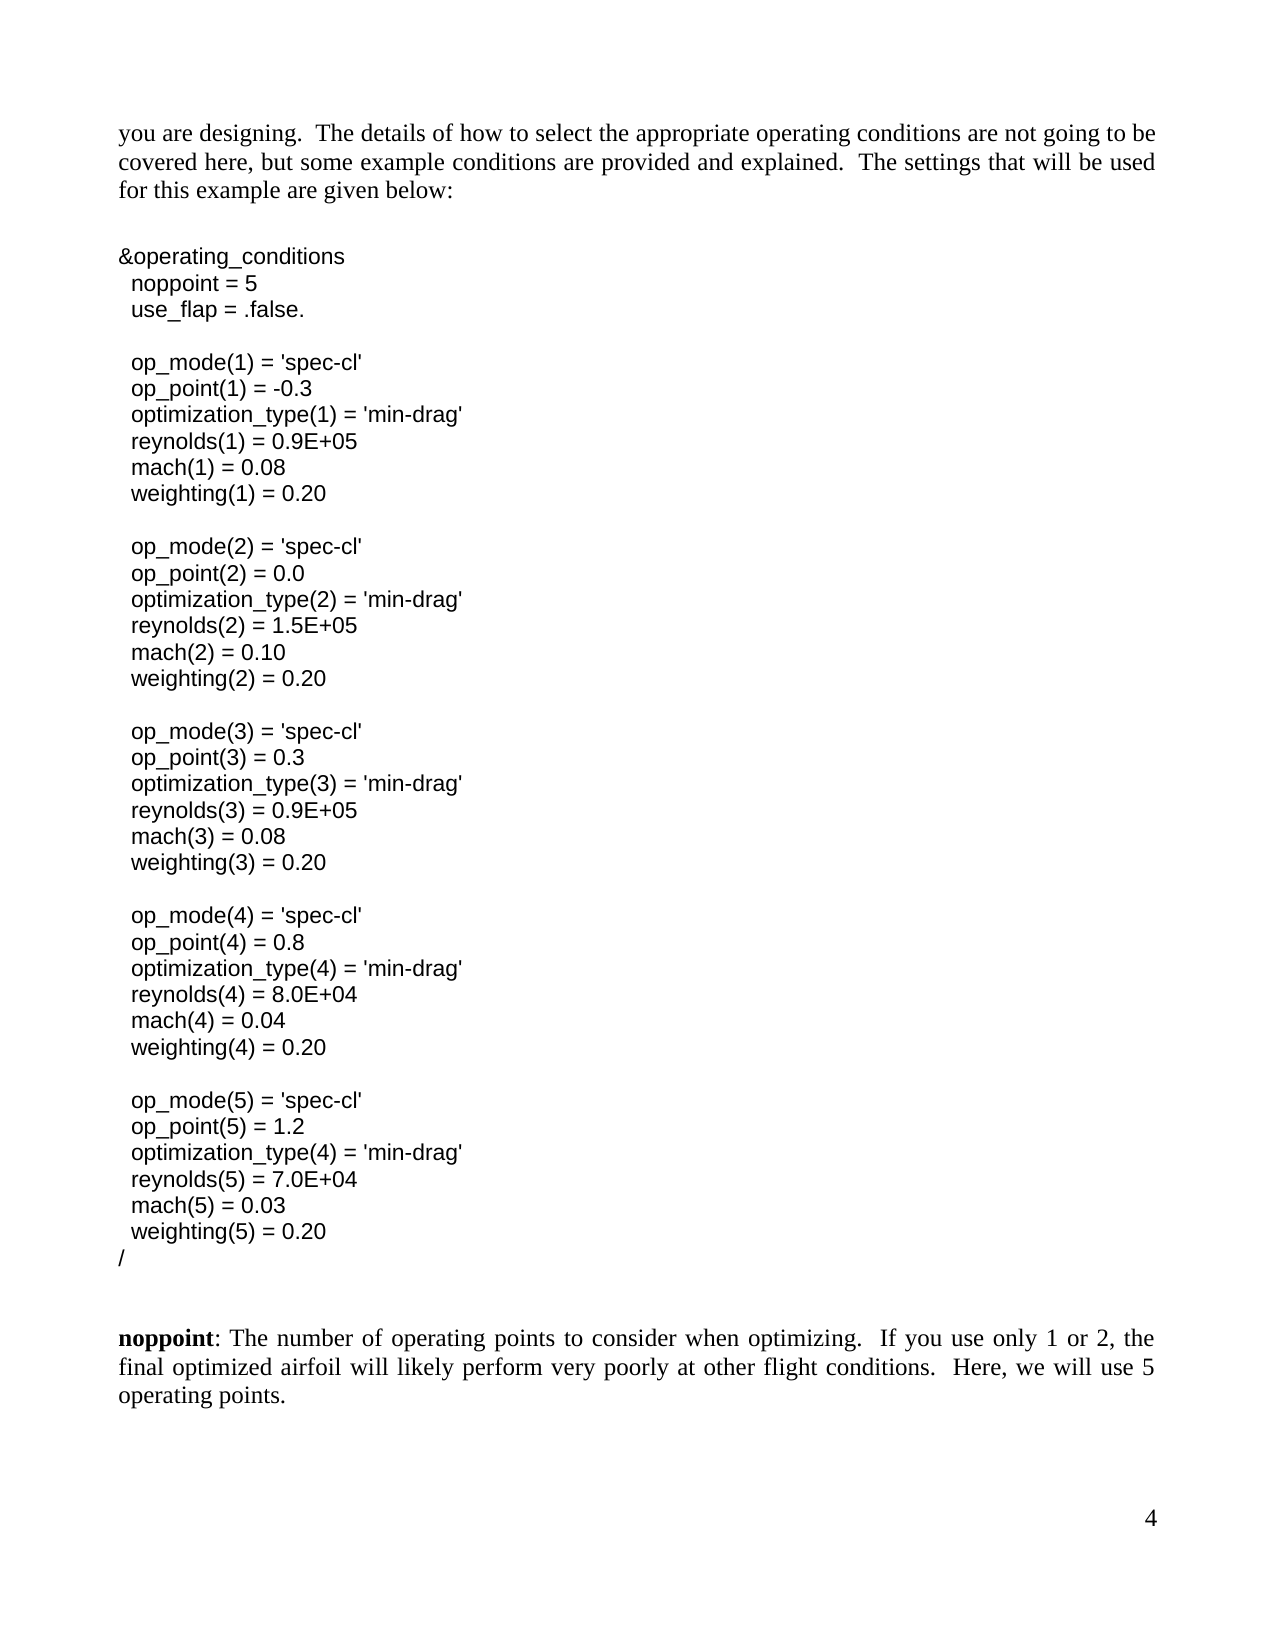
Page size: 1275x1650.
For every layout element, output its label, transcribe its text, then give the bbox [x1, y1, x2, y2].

text / [118, 1245, 1157, 1271]
text op_mode(5) = 'spec-cl' [118, 1087, 1157, 1113]
text noppoint = 5 [118, 269, 1157, 296]
text op_point(3) = 0.3 [118, 744, 1157, 770]
text optimization_type(4) = 'min-drag' [118, 1139, 1157, 1166]
text weighting(2) = 0.20 [118, 665, 1157, 691]
text you are designing. The details of how to select the appropriate operating conditions are not going to be covered here, but some example conditions are provided and explained. The settings that will be used for this example are given below: [118, 118, 1157, 204]
text op_point(4) = 0.8 [118, 928, 1157, 955]
text optimization_type(3) = 'min-drag' [118, 770, 1157, 797]
text op_mode(3) = 'spec-cl' [118, 718, 1157, 744]
text weighting(4) = 0.20 [118, 1034, 1157, 1060]
text reynolds(1) = 0.9E+05 [118, 428, 1157, 454]
text mach(2) = 0.10 [118, 638, 1157, 665]
text optimization_type(1) = 'min-drag' [118, 401, 1157, 428]
text optimization_type(2) = 'min-drag' [118, 586, 1157, 612]
text weighting(1) = 0.20 [118, 480, 1157, 507]
text mach(4) = 0.04 [118, 1007, 1157, 1034]
text mach(3) = 0.08 [118, 823, 1157, 849]
text noppoint: The number of operating points to consider when optimizing. If you use only 1 or 2, the final optimized airfoil will likely perform very poorly at other flight conditions. Here, we will use 5 operating points. [118, 1323, 1157, 1409]
text weighting(5) = 0.20 [118, 1218, 1157, 1245]
text &operating_conditions [118, 243, 1157, 269]
text op_point(5) = 1.2 [118, 1113, 1157, 1139]
text reynolds(3) = 0.9E+05 [118, 797, 1157, 823]
text op_point(1) = -0.3 [118, 375, 1157, 401]
text optimization_type(4) = 'min-drag' [118, 955, 1157, 981]
text reynolds(5) = 7.0E+04 [118, 1166, 1157, 1192]
text mach(1) = 0.08 [118, 454, 1157, 480]
text op_mode(4) = 'spec-cl' [118, 902, 1157, 928]
text op_mode(1) = 'spec-cl' [118, 349, 1157, 375]
text op_point(2) = 0.0 [118, 559, 1157, 586]
text weighting(3) = 0.20 [118, 849, 1157, 876]
text op_mode(2) = 'spec-cl' [118, 533, 1157, 559]
text reynolds(4) = 8.0E+04 [118, 981, 1157, 1007]
text use_flap = .false. [118, 296, 1157, 322]
text reynolds(2) = 1.5E+05 [118, 612, 1157, 638]
text mach(5) = 0.03 [118, 1192, 1157, 1218]
